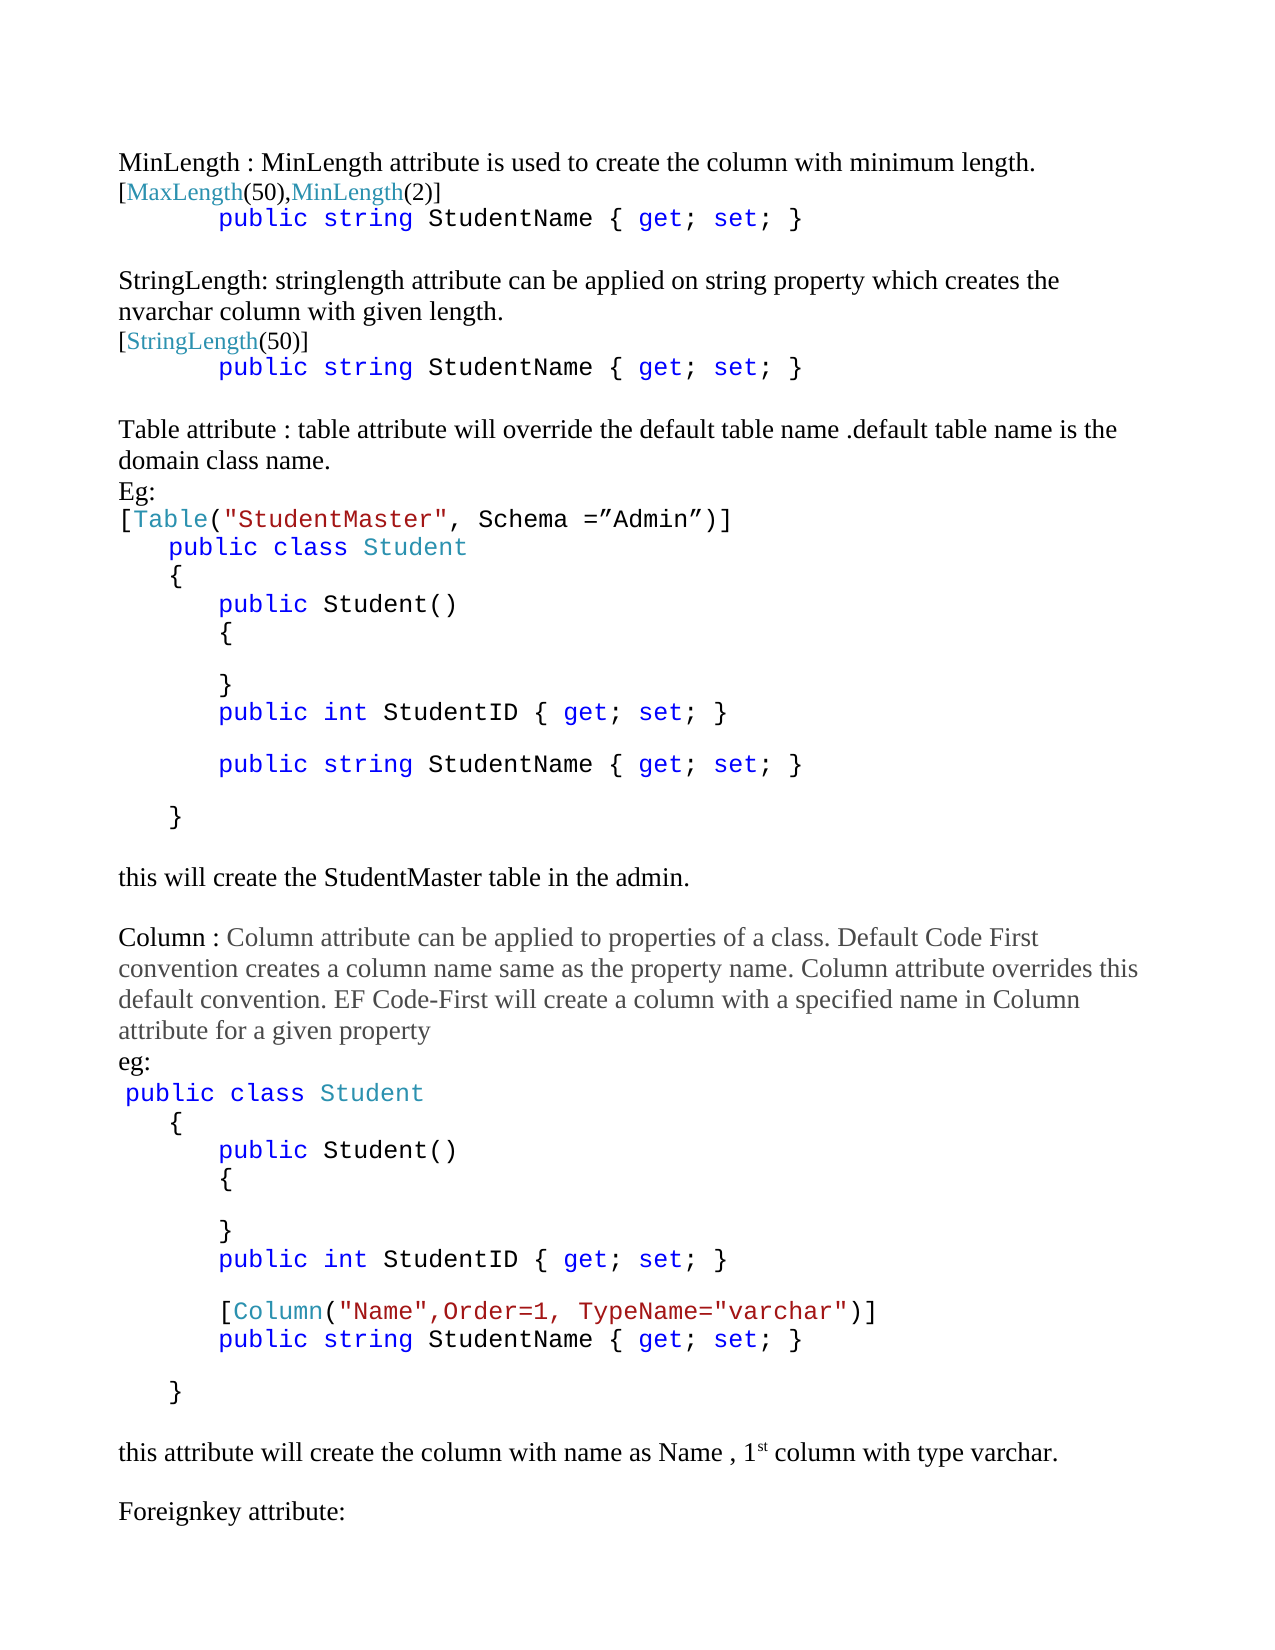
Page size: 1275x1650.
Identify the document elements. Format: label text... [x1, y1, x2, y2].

text [StringLength(50)] [118, 326, 1157, 355]
text } [118, 671, 1157, 700]
text } [118, 1378, 1157, 1407]
text { [118, 619, 1157, 648]
text Eg: [118, 475, 1157, 506]
text [Column("Name",Order=1, TypeName="varchar")] [118, 1298, 1157, 1327]
text } [118, 1218, 1157, 1246]
text eg: [118, 1045, 1157, 1076]
text StringLength: stringlength attribute can be applied on string property which creates the nvarchar column with given length. [118, 264, 1157, 326]
text public string StudentName { get; set; } [118, 752, 1157, 780]
text public class Student [118, 1076, 1157, 1109]
text [MaxLength(50),MinLength(2)] [118, 177, 1157, 206]
text { [118, 1166, 1157, 1194]
text Table attribute : table attribute will override the default table name .default table name is the domain class name. [118, 413, 1157, 475]
text Column : Column attribute can be applied to properties of a class. Default Code First convention creates a column name same as the property name. Column attribute overrides this default convention. EF Code-First will create a column with a specified name in Column attribute for a given property [118, 921, 1157, 1045]
text public string StudentName { get; set; } [118, 355, 1157, 383]
text [Table("StudentMaster", Schema =”Admin”)] [118, 506, 1157, 534]
text public string StudentName { get; set; } [118, 206, 1157, 234]
text { [118, 1109, 1157, 1138]
text this attribute will create the column with name as Name , 1st column with type varchar. [118, 1436, 1157, 1467]
text public Student() [118, 1138, 1157, 1166]
text { [118, 563, 1157, 591]
text this will create the StudentMaster table in the admin. [118, 862, 1157, 893]
text Foreignkey attribute: [118, 1496, 1157, 1527]
text MinLength : MinLength attribute is used to create the column with minimum length. [118, 146, 1157, 177]
text } [118, 804, 1157, 832]
text public class Student [118, 534, 1157, 563]
text public int StudentID { get; set; } [118, 1246, 1157, 1274]
text public string StudentName { get; set; } [118, 1327, 1157, 1355]
text public Student() [118, 591, 1157, 619]
text public int StudentID { get; set; } [118, 700, 1157, 728]
